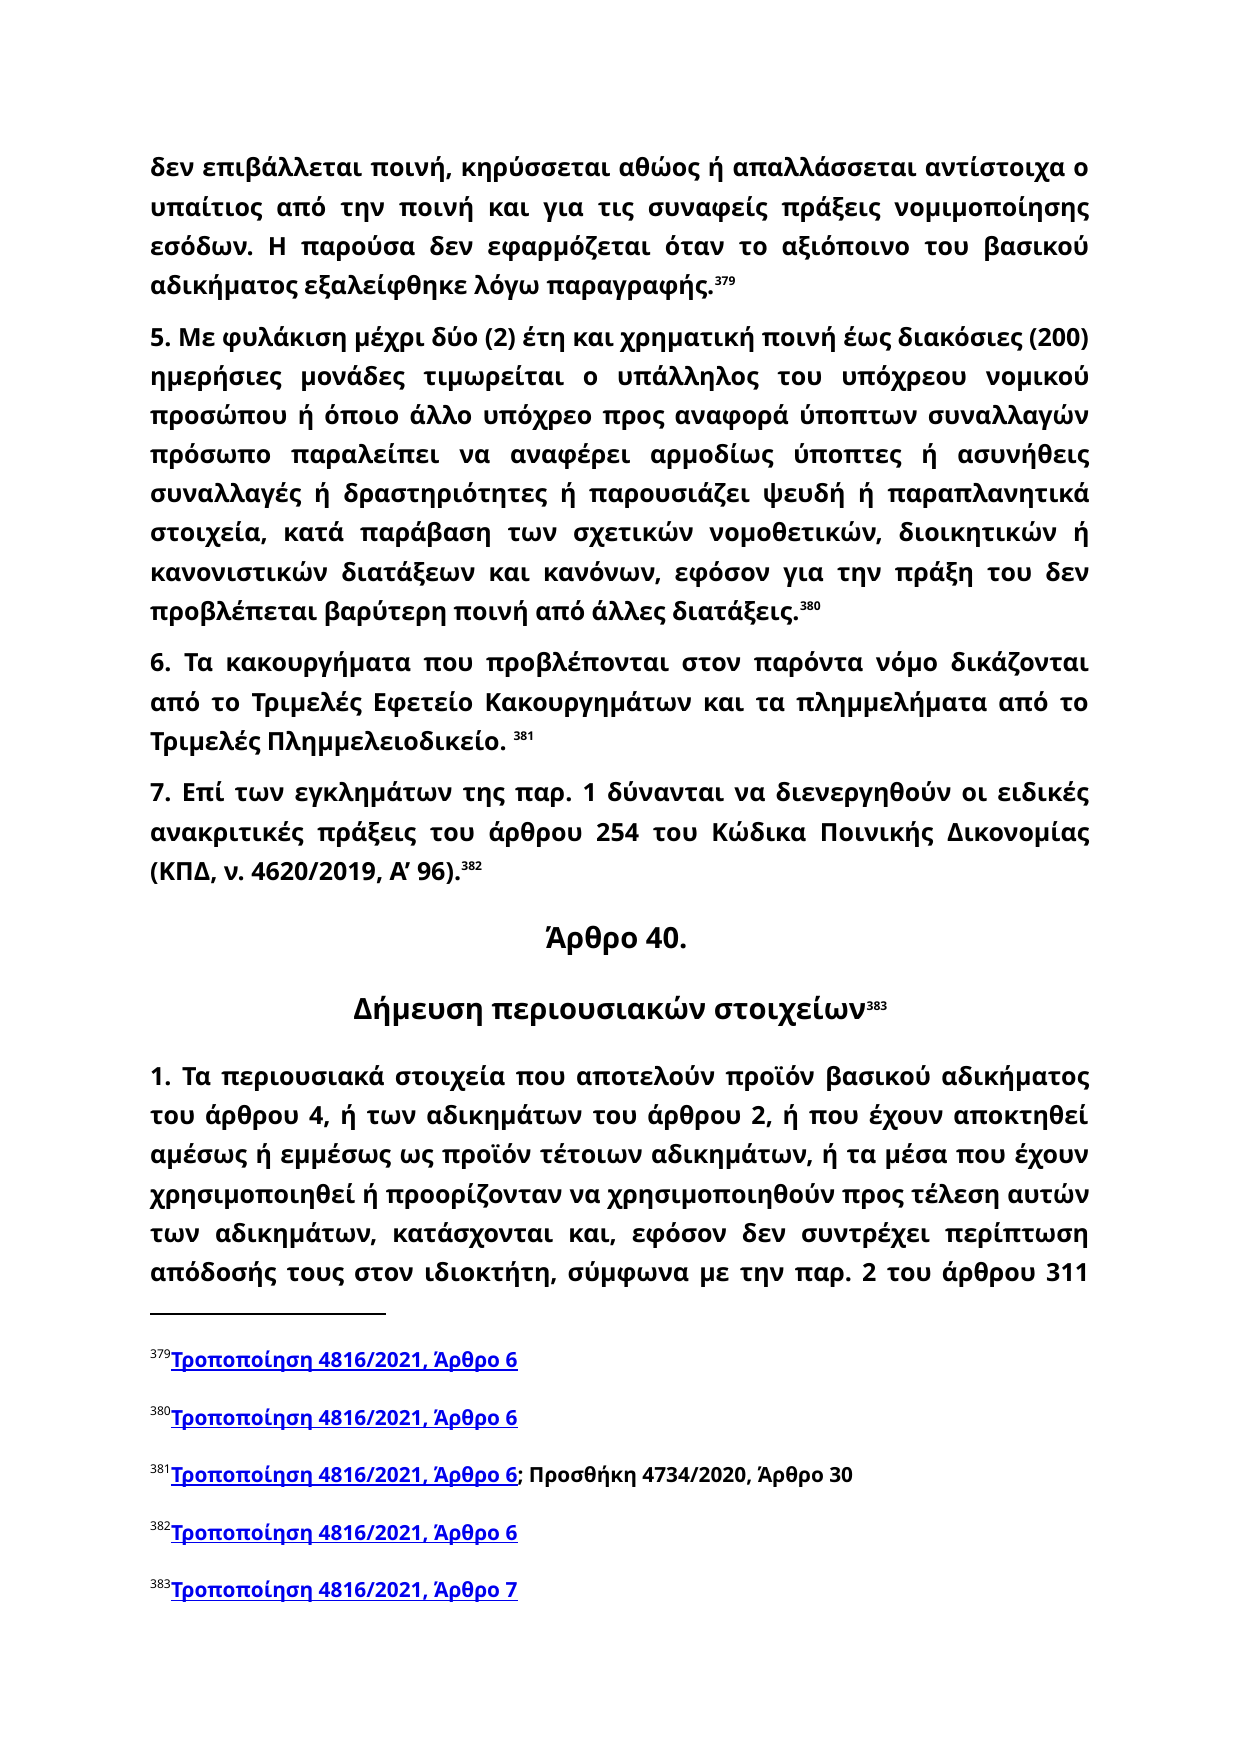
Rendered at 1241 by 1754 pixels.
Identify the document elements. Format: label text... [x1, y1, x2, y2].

text 6. Τα κακουργήματα που προβλέπονται στον παρόντα νόμο δικάζονται από το Τριμελές Εφετείο Κακουργημάτων και τα πλημμελήματα από το Τριμελές Πλημμελειοδικείο. [150, 645, 1090, 757]
text Τροποποίηση 4816/2021, Άρθρο 6 [150, 1518, 1090, 1546]
subtitle Δήμευση περιουσιακών στοιχείων [150, 988, 1090, 1028]
text Τροποποίηση 4816/2021, Άρθρο 6; Προσθήκη 4734/2020, Άρθρο 30 [150, 1460, 1090, 1489]
text 1. Τα περιουσιακά στοιχεία που αποτελούν προϊόν βασικού αδικήματος του άρθρου 4, ή των αδικημάτων του άρθρου 2, ή που έχουν αποκτηθεί αμέσως ή εμμέσως ως προϊόν τέτοιων αδικημάτων, ή τα μέσα που έχουν χρησιμοποιηθεί ή προορίζονταν να χρησιμοποιηθούν προς τέλεση αυτών των αδικημάτων, κατάσχονται και, εφόσον δεν συντρέχει περίπτωση απόδοσής τους στον ιδιοκτήτη, σύμφωνα με την παρ. 2 του άρθρου 311 [150, 1059, 1090, 1289]
text Τροποποίηση 4816/2021, Άρθρο 6 [150, 1345, 1090, 1373]
text 5. Με φυλάκιση μέχρι δύο (2) έτη και χρηματική ποινή έως διακόσιες (200) ημερήσιες μονάδες τιμωρείται ο υπάλληλος του υπόχρεου νομικού προσώπου ή όποιο άλλο υπόχρεο προς αναφορά ύποπτων συναλλαγών πρόσωπο παραλείπει να αναφέρει αρμοδίως ύποπτες ή ασυνήθεις συναλλαγές ή δραστηριότητες ή παρουσιάζει ψευδή ή παραπλανητικά στοιχεία, κατά παράβαση των σχετικών νομοθετικών, διοικητικών ή κανονιστικών διατάξεων και κανόνων, εφόσον για την πράξη του δεν προβλέπεται βαρύτερη ποινή από άλλες διατάξεις. [150, 319, 1090, 627]
text 7. Επί των εγκλημάτων της παρ. 1 δύνανται να διενεργηθούν οι ειδικές ανακριτικές πράξεις του άρθρου 254 του Κώδικα Ποινικής Δικονομίας (ΚΠΔ, ν. 4620/2019, Α’ 96). [150, 775, 1090, 887]
text Τροποποίηση 4816/2021, Άρθρο 6 [150, 1403, 1090, 1431]
text Τροποποίηση 4816/2021, Άρθρο 7 [150, 1576, 1090, 1604]
subtitle Άρθρο 40. [150, 917, 1090, 957]
text δεν επιβάλλεται ποινή, κηρύσσεται αθώος ή απαλλάσσεται αντίστοιχα ο υπαίτιος από την ποινή και για τις συναφείς πράξεις νομιμοποίησης εσόδων. Η παρούσα δεν εφαρμόζεται όταν το αξιόποινο του βασικού αδικήματος εξαλείφθηκε λόγω παραγραφής. [150, 150, 1090, 302]
